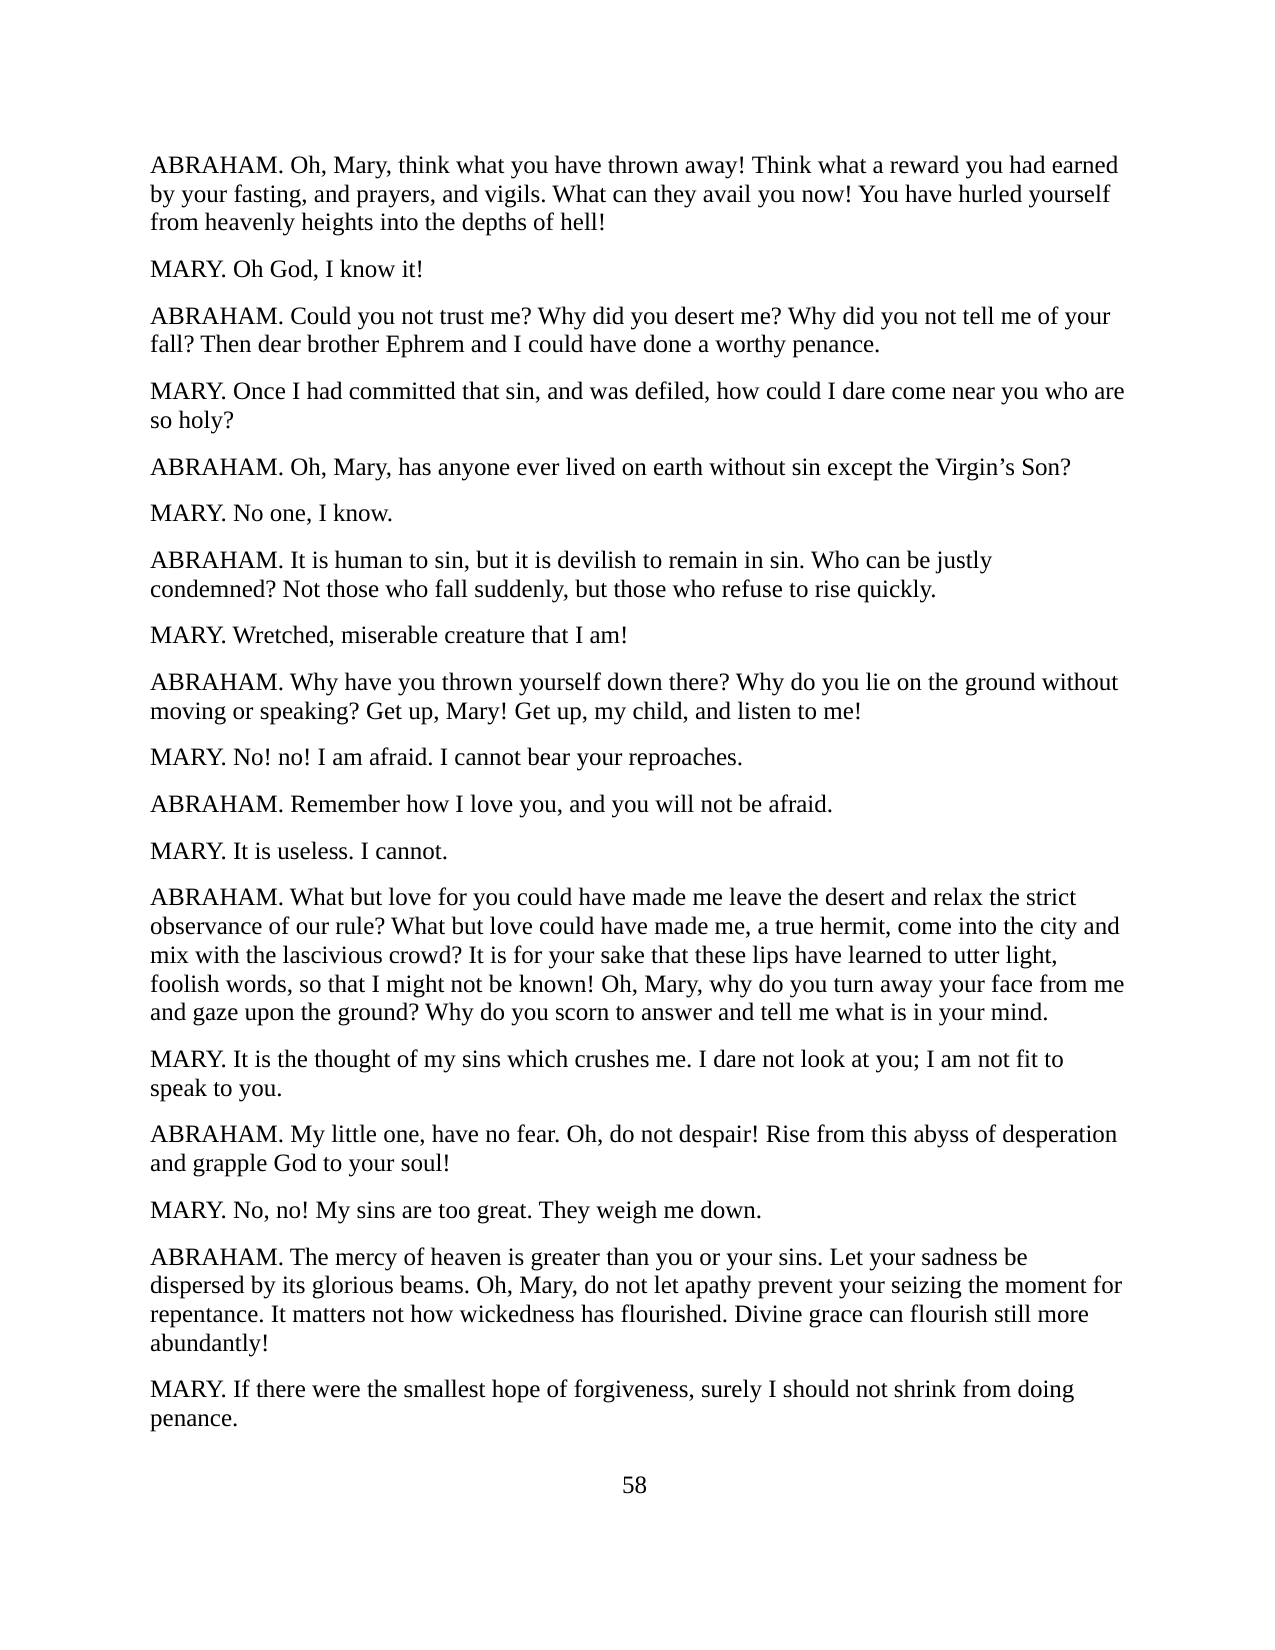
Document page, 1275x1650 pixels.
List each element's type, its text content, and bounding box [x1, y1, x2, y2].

text MARY. It is useless. I cannot. [150, 836, 1125, 864]
text ABRAHAM. It is human to sin, but it is devilish to remain in sin. Who can be justly condemned? Not those who fall suddenly, but those who refuse to rise quickly. [150, 545, 1125, 602]
text MARY. Oh God, I know it! [150, 254, 1125, 283]
text ABRAHAM. Oh, Mary, think what you have thrown away! Think what a reward you had earned by your fasting, and prayers, and vigils. What can they avail you now! You have hurled yourself from heavenly heights into the depths of hell! [150, 150, 1125, 236]
text MARY. No! no! I am afraid. I cannot bear your reproaches. [150, 742, 1125, 771]
text MARY. If there were the smallest hope of forgiveness, surely I should not shrink from doing penance. [150, 1374, 1125, 1432]
text ABRAHAM. Remember how I love you, and you will not be afraid. [150, 789, 1125, 818]
text ABRAHAM. What but love for you could have made me leave the desert and relax the strict observance of our rule? What but love could have made me, a true hermit, come into the city and mix with the lascivious crowd? It is for your sake that these lips have learned to utter light, foolish words, so that I might not be known! Oh, Mary, why do you turn away your face from me and gaze upon the ground? Why do you scorn to answer and tell me what is in your mind. [150, 882, 1125, 1026]
text ABRAHAM. Why have you thrown yourself down there? Why do you lie on the ground without moving or speaking? Get up, Mary! Get up, my child, and listen to me! [150, 667, 1125, 724]
text MARY. Once I had committed that sin, and was defiled, how could I dare come near you who are so holy? [150, 376, 1125, 434]
text MARY. No, no! My sins are too great. They weigh me down. [150, 1195, 1125, 1224]
text MARY. Wretched, miserable creature that I am! [150, 620, 1125, 649]
text ABRAHAM. Oh, Mary, has anyone ever lived on earth without sin except the Virgin’s Son? [150, 452, 1125, 480]
text ABRAHAM. My little one, have no fear. Oh, do not despair! Rise from this abyss of desperation and grapple God to your soul! [150, 1119, 1125, 1177]
text ABRAHAM. The mercy of heaven is greater than you or your sins. Let your sadness be dispersed by its glorious beams. Oh, Mary, do not let apathy prevent your seizing the moment for repentance. It matters not how wickedness has flourished. Divine grace can flourish still more abundantly! [150, 1242, 1125, 1357]
text MARY. It is the thought of my sins which crushes me. I dare not look at you; I am not fit to speak to you. [150, 1044, 1125, 1102]
text MARY. No one, I know. [150, 498, 1125, 527]
text ABRAHAM. Could you not trust me? Why did you desert me? Why did you not tell me of your fall? Then dear brother Ephrem and I could have done a worthy penance. [150, 301, 1125, 358]
